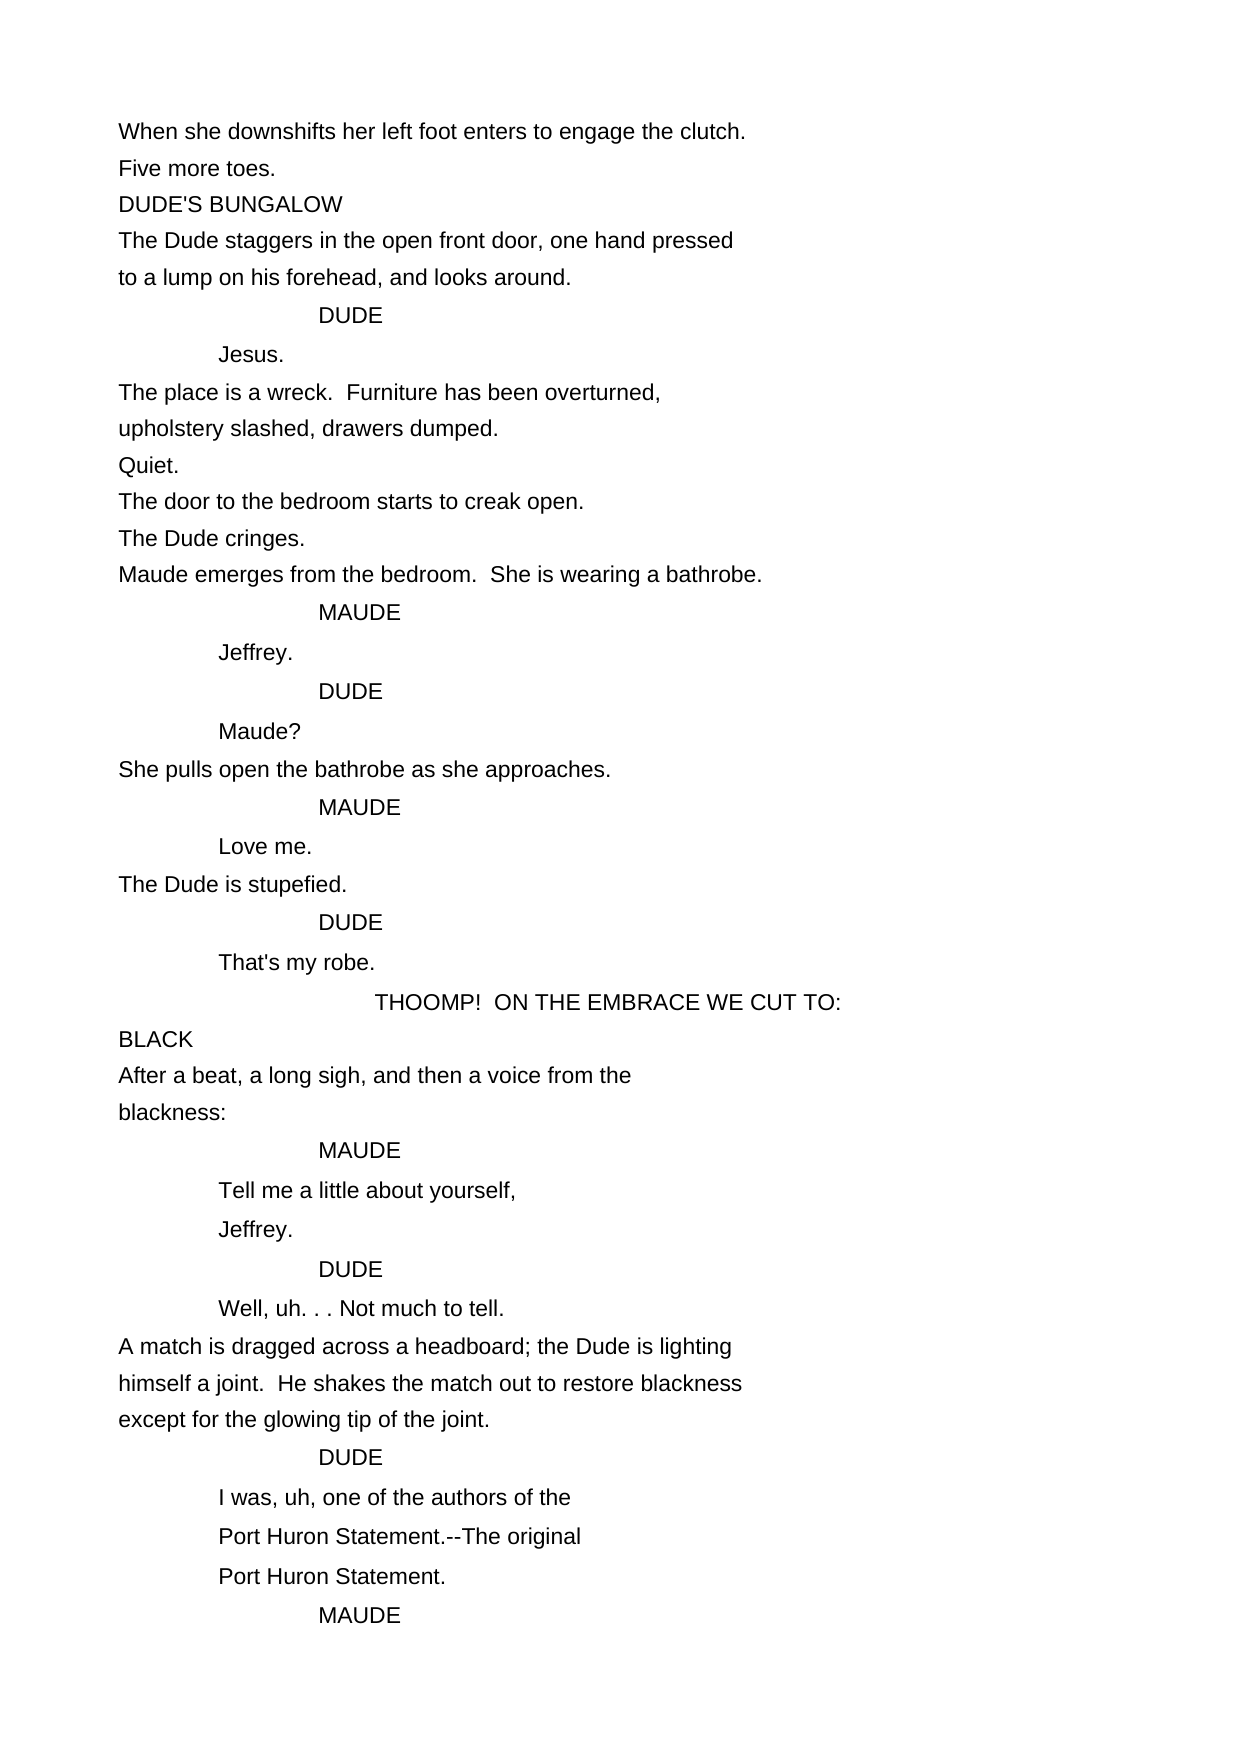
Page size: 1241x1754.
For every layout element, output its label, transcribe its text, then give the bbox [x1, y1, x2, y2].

text Maude emerges from the bedroom. She is wearing a bathrobe. [118, 561, 1122, 587]
text When she downshifts her left foot enters to engage the clutch. [118, 118, 1122, 144]
text BLACK [118, 1026, 1122, 1052]
text Port Huron Statement.--The original [118, 1521, 1122, 1550]
text She pulls open the bathrobe as she approaches. [118, 756, 1122, 782]
text DUDE [118, 1442, 1122, 1471]
text to a lump on his forehead, and looks around. [118, 263, 1122, 290]
text Jeffrey. [118, 1214, 1122, 1243]
text Quiet. [118, 452, 1122, 478]
text A match is dragged across a headboard; the Dude is lighting [118, 1333, 1122, 1359]
text DUDE [118, 907, 1122, 936]
text Love me. [118, 831, 1122, 860]
text THOOMP! ON THE EMBRACE WE CUT TO: [118, 987, 1122, 1015]
text That's my robe. [118, 947, 1122, 976]
text upholstery slashed, drawers dumped. [118, 415, 1122, 442]
text The Dude staggers in the open front door, one hand pressed [118, 227, 1122, 253]
text DUDE'S BUNGALOW [118, 191, 1122, 217]
text himself a joint. He shakes the match out to restore blackness [118, 1369, 1122, 1396]
text except for the glowing tip of the joint. [118, 1406, 1122, 1432]
text DUDE [118, 300, 1122, 329]
text Jeffrey. [118, 637, 1122, 666]
text DUDE [118, 1254, 1122, 1283]
text Tell me a little about yourself, [118, 1175, 1122, 1203]
text MAUDE [118, 597, 1122, 626]
text Port Huron Statement. [118, 1561, 1122, 1590]
text Maude? [118, 716, 1122, 745]
text The Dude is stupefied. [118, 871, 1122, 897]
text The door to the bedroom starts to creak open. [118, 488, 1122, 514]
text Five more toes. [118, 154, 1122, 181]
text Jesus. [118, 339, 1122, 368]
text MAUDE [118, 792, 1122, 821]
text MAUDE [118, 1601, 1122, 1629]
text DUDE [118, 676, 1122, 705]
text Well, uh. . . Not much to tell. [118, 1293, 1122, 1322]
text The place is a wreck. Furniture has been overturned, [118, 379, 1122, 405]
text The Dude cringes. [118, 524, 1122, 551]
text blackness: [118, 1099, 1122, 1125]
text MAUDE [118, 1135, 1122, 1164]
text After a beat, a long sigh, and then a voice from the [118, 1062, 1122, 1089]
text I was, uh, one of the authors of the [118, 1482, 1122, 1511]
